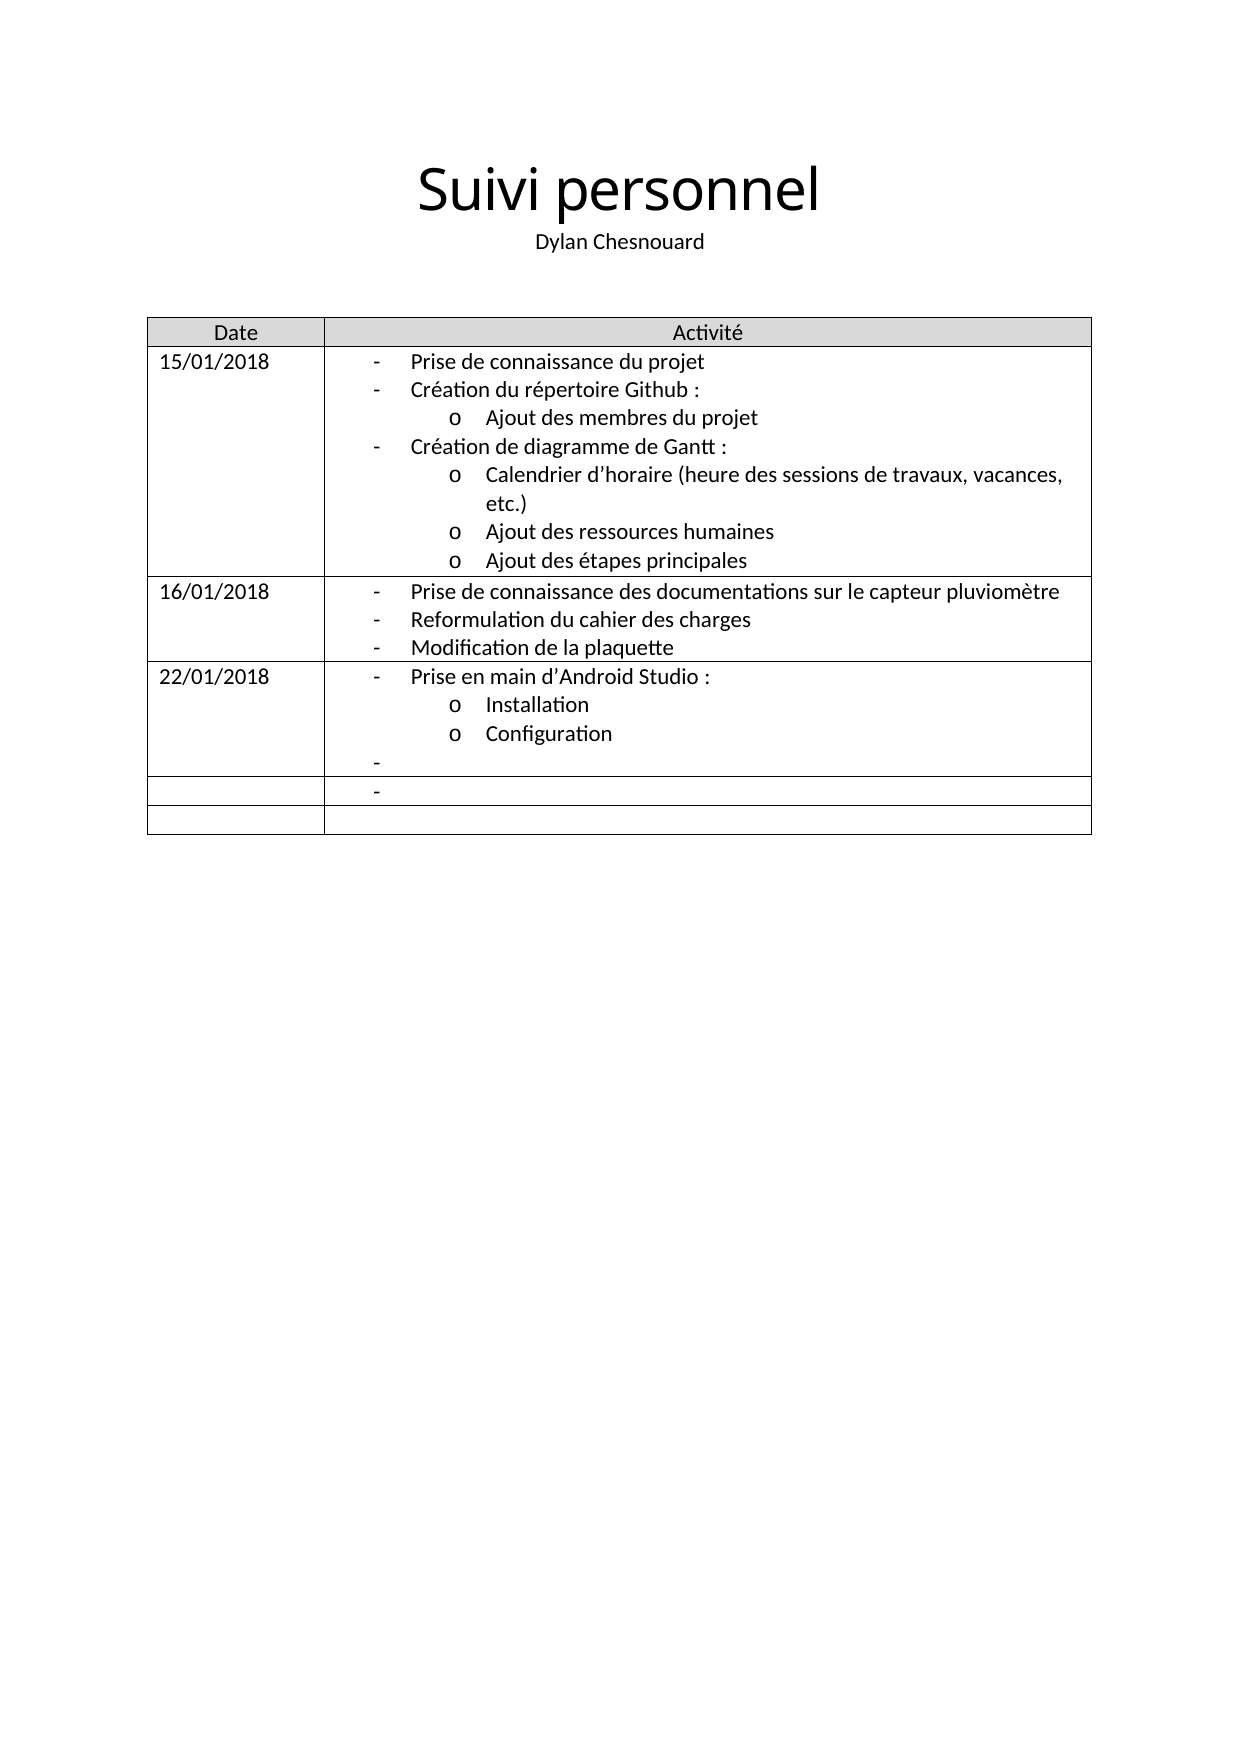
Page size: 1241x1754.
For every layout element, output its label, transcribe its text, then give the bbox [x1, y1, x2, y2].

table_cell Prise de connaissance des documentations sur le capteur pluviomètre Reformulation du cahier des charges Modification de la plaquette [325, 577, 1091, 661]
table_header Date [148, 318, 324, 346]
table_cell 22/01/2018 [148, 662, 324, 776]
text Dylan Chesnouard [148, 227, 1093, 255]
table_cell Prise en main d’Android Studio : Installation Configuration [325, 662, 1091, 776]
table_cell [325, 777, 1091, 805]
text Suivi personnel [148, 148, 1093, 227]
table_cell [325, 806, 1091, 834]
table_cell [148, 806, 324, 834]
table_cell [148, 777, 324, 805]
table_cell 16/01/2018 [148, 577, 324, 661]
table_cell 15/01/2018 [148, 347, 324, 576]
table_cell Prise de connaissance du projet Création du répertoire Github : Ajout des membres du projet Création de diagramme de Gantt : Calendrier d’horaire (heure des sessions de travaux, vacances, etc.) Ajout des ressources humaines Ajout des étapes principales [325, 347, 1091, 576]
table_header Activité [325, 318, 1091, 346]
